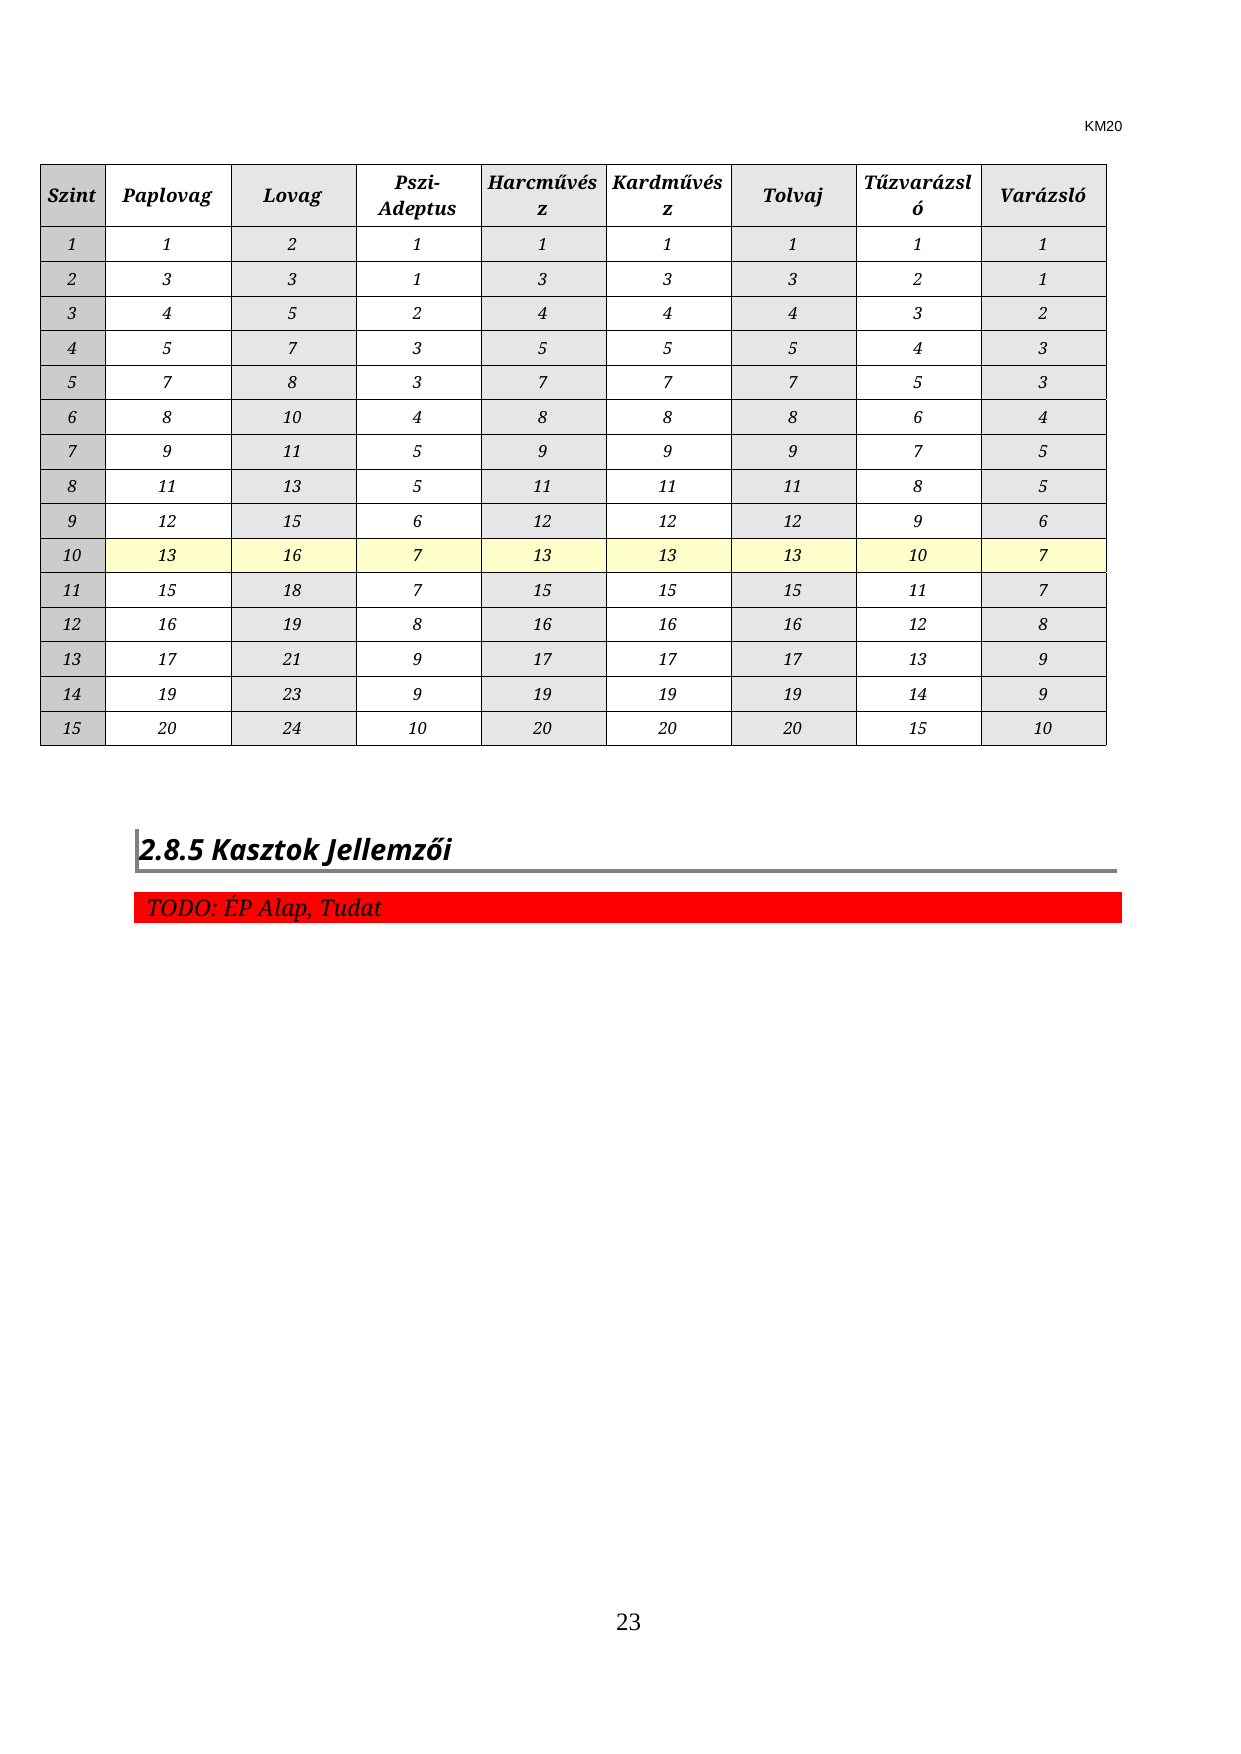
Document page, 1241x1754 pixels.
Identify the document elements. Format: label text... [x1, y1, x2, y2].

table_cell 1 [857, 227, 981, 261]
table_cell 7 [357, 573, 481, 607]
table_cell 4 [482, 297, 606, 330]
table_cell 8 [982, 608, 1106, 641]
table_cell 11 [106, 470, 231, 503]
table_cell 6 [857, 400, 981, 434]
table_cell 5 [732, 331, 856, 365]
table_cell 18 [232, 573, 356, 607]
table_cell [1107, 400, 1231, 434]
table_cell [1107, 573, 1231, 607]
table_cell 9 [106, 435, 231, 469]
table_cell 1 [106, 227, 231, 261]
table_cell 3 [482, 262, 606, 296]
table_cell 10 [982, 712, 1106, 745]
table_cell 3 [982, 366, 1106, 399]
table_cell 20 [106, 712, 231, 745]
table_cell 11 [232, 435, 356, 469]
table_cell 8 [732, 400, 856, 434]
table_cell [1107, 330, 1231, 365]
subtitle Kasztok Jellemzői [139, 829, 1122, 869]
table_cell 2 [41, 262, 105, 296]
table_cell 3 [106, 262, 231, 296]
table_cell 17 [732, 642, 856, 676]
table_cell 7 [857, 435, 981, 469]
table_cell 3 [232, 262, 356, 296]
table_cell 7 [607, 366, 731, 399]
table_header Pszi-Adeptus [357, 165, 481, 226]
table_cell 11 [857, 573, 981, 607]
table_cell 8 [232, 366, 356, 399]
table_cell 5 [857, 366, 981, 399]
table_cell [1107, 711, 1231, 745]
table_cell 3 [732, 262, 856, 296]
table_cell 13 [232, 470, 356, 503]
table_cell 4 [357, 400, 481, 434]
table_cell 5 [982, 470, 1106, 503]
table_cell 4 [857, 331, 981, 365]
table_cell 9 [982, 677, 1106, 711]
table_cell [1107, 642, 1231, 676]
table_cell 3 [982, 331, 1106, 365]
table_cell 13 [482, 539, 606, 572]
table_cell 15 [482, 573, 606, 607]
table_cell 13 [857, 642, 981, 676]
table_cell 2 [357, 297, 481, 330]
table_cell [1107, 676, 1231, 711]
table_cell 1 [982, 262, 1106, 296]
table_cell 8 [357, 608, 481, 641]
table_cell 8 [41, 470, 105, 503]
table_cell 19 [482, 677, 606, 711]
table_cell 17 [482, 642, 606, 676]
table_cell 9 [732, 435, 856, 469]
table_cell 12 [106, 504, 231, 538]
table_cell 12 [732, 504, 856, 538]
table_cell 7 [732, 366, 856, 399]
table_cell 9 [982, 642, 1106, 676]
table_cell 17 [106, 642, 231, 676]
table_cell 14 [857, 677, 981, 711]
table_cell 3 [857, 297, 981, 330]
table_cell 9 [857, 504, 981, 538]
table_cell 20 [607, 712, 731, 745]
table_cell [1107, 261, 1231, 296]
table_cell 5 [41, 366, 105, 399]
table_cell 7 [482, 366, 606, 399]
table_cell 14 [41, 677, 105, 711]
table_header Lovag [232, 165, 356, 226]
table_cell 15 [732, 573, 856, 607]
table_cell 2 [982, 297, 1106, 330]
table_cell 11 [482, 470, 606, 503]
table_cell 1 [982, 227, 1106, 261]
table_cell 5 [482, 331, 606, 365]
table_cell 7 [982, 539, 1106, 572]
table_cell 5 [607, 331, 731, 365]
table_cell 9 [41, 504, 105, 538]
table_header Paplovag [106, 165, 231, 226]
table_header Tűzvarázsló [857, 165, 981, 226]
table_cell 13 [732, 539, 856, 572]
table_cell 16 [106, 608, 231, 641]
table_cell 9 [357, 642, 481, 676]
table_cell 1 [607, 227, 731, 261]
text TODO: ÉP Alap, Tudat [134, 892, 1122, 923]
table_cell 16 [732, 608, 856, 641]
table_cell 19 [732, 677, 856, 711]
table_cell 16 [607, 608, 731, 641]
table_cell 15 [106, 573, 231, 607]
table_cell [1107, 227, 1231, 261]
table_cell 20 [732, 712, 856, 745]
table_header Szint [41, 165, 105, 226]
table_cell 11 [41, 573, 105, 607]
table_cell [1107, 296, 1231, 330]
table_cell 8 [857, 470, 981, 503]
table_cell 1 [482, 227, 606, 261]
table_cell 21 [232, 642, 356, 676]
table_cell 9 [607, 435, 731, 469]
table_cell 19 [106, 677, 231, 711]
table_cell 15 [232, 504, 356, 538]
table_cell 9 [357, 677, 481, 711]
table_cell 4 [607, 297, 731, 330]
table_cell 15 [857, 712, 981, 745]
table_cell 4 [41, 331, 105, 365]
table_cell 15 [607, 573, 731, 607]
table_cell 11 [732, 470, 856, 503]
table_cell 7 [232, 331, 356, 365]
table_cell 13 [106, 539, 231, 572]
table_cell 13 [41, 642, 105, 676]
table_cell 10 [232, 400, 356, 434]
table_header Tolvaj [732, 165, 856, 226]
table_header Kardművész [607, 165, 731, 226]
table_cell [1107, 538, 1231, 572]
table_cell 12 [607, 504, 731, 538]
table_cell 16 [482, 608, 606, 641]
table_cell 16 [232, 539, 356, 572]
table_cell 4 [732, 297, 856, 330]
table_cell 13 [607, 539, 731, 572]
table_cell 15 [41, 712, 105, 745]
table_cell 6 [41, 400, 105, 434]
table_cell 23 [232, 677, 356, 711]
table_cell 1 [357, 262, 481, 296]
table_cell [1107, 503, 1231, 538]
table_cell 3 [357, 331, 481, 365]
table_cell 5 [357, 435, 481, 469]
table_cell 7 [982, 573, 1106, 607]
table_cell [1107, 469, 1231, 503]
table_cell 20 [482, 712, 606, 745]
table_cell 10 [357, 712, 481, 745]
table_cell 17 [607, 642, 731, 676]
table_cell 4 [106, 297, 231, 330]
table_cell 12 [857, 608, 981, 641]
table_cell 10 [41, 539, 105, 572]
table_cell 5 [357, 470, 481, 503]
table_cell 5 [106, 331, 231, 365]
table_cell [1107, 365, 1231, 399]
table_header Harcművész [482, 165, 606, 226]
table_cell 19 [607, 677, 731, 711]
table_cell 19 [232, 608, 356, 641]
table_cell 1 [357, 227, 481, 261]
table_cell 3 [607, 262, 731, 296]
table_cell 5 [982, 435, 1106, 469]
table_cell 4 [982, 400, 1106, 434]
table_cell 9 [482, 435, 606, 469]
table_cell 10 [857, 539, 981, 572]
table_cell 3 [357, 366, 481, 399]
table_cell 5 [232, 297, 356, 330]
table_cell 2 [232, 227, 356, 261]
table_cell 12 [482, 504, 606, 538]
table_cell 7 [41, 435, 105, 469]
table_cell [1107, 607, 1231, 642]
table_cell 6 [982, 504, 1106, 538]
table_cell 8 [106, 400, 231, 434]
table_header [1107, 164, 1231, 227]
table_cell 24 [232, 712, 356, 745]
table_cell 7 [357, 539, 481, 572]
table_cell 6 [357, 504, 481, 538]
table_cell [1107, 434, 1231, 469]
table_cell 3 [41, 297, 105, 330]
table_cell 8 [482, 400, 606, 434]
table_cell 1 [41, 227, 105, 261]
table_cell 7 [106, 366, 231, 399]
table_cell 12 [41, 608, 105, 641]
table_cell 1 [732, 227, 856, 261]
table_header Varázsló [982, 165, 1106, 226]
table_cell 11 [607, 470, 731, 503]
table_cell 8 [607, 400, 731, 434]
table_cell 2 [857, 262, 981, 296]
